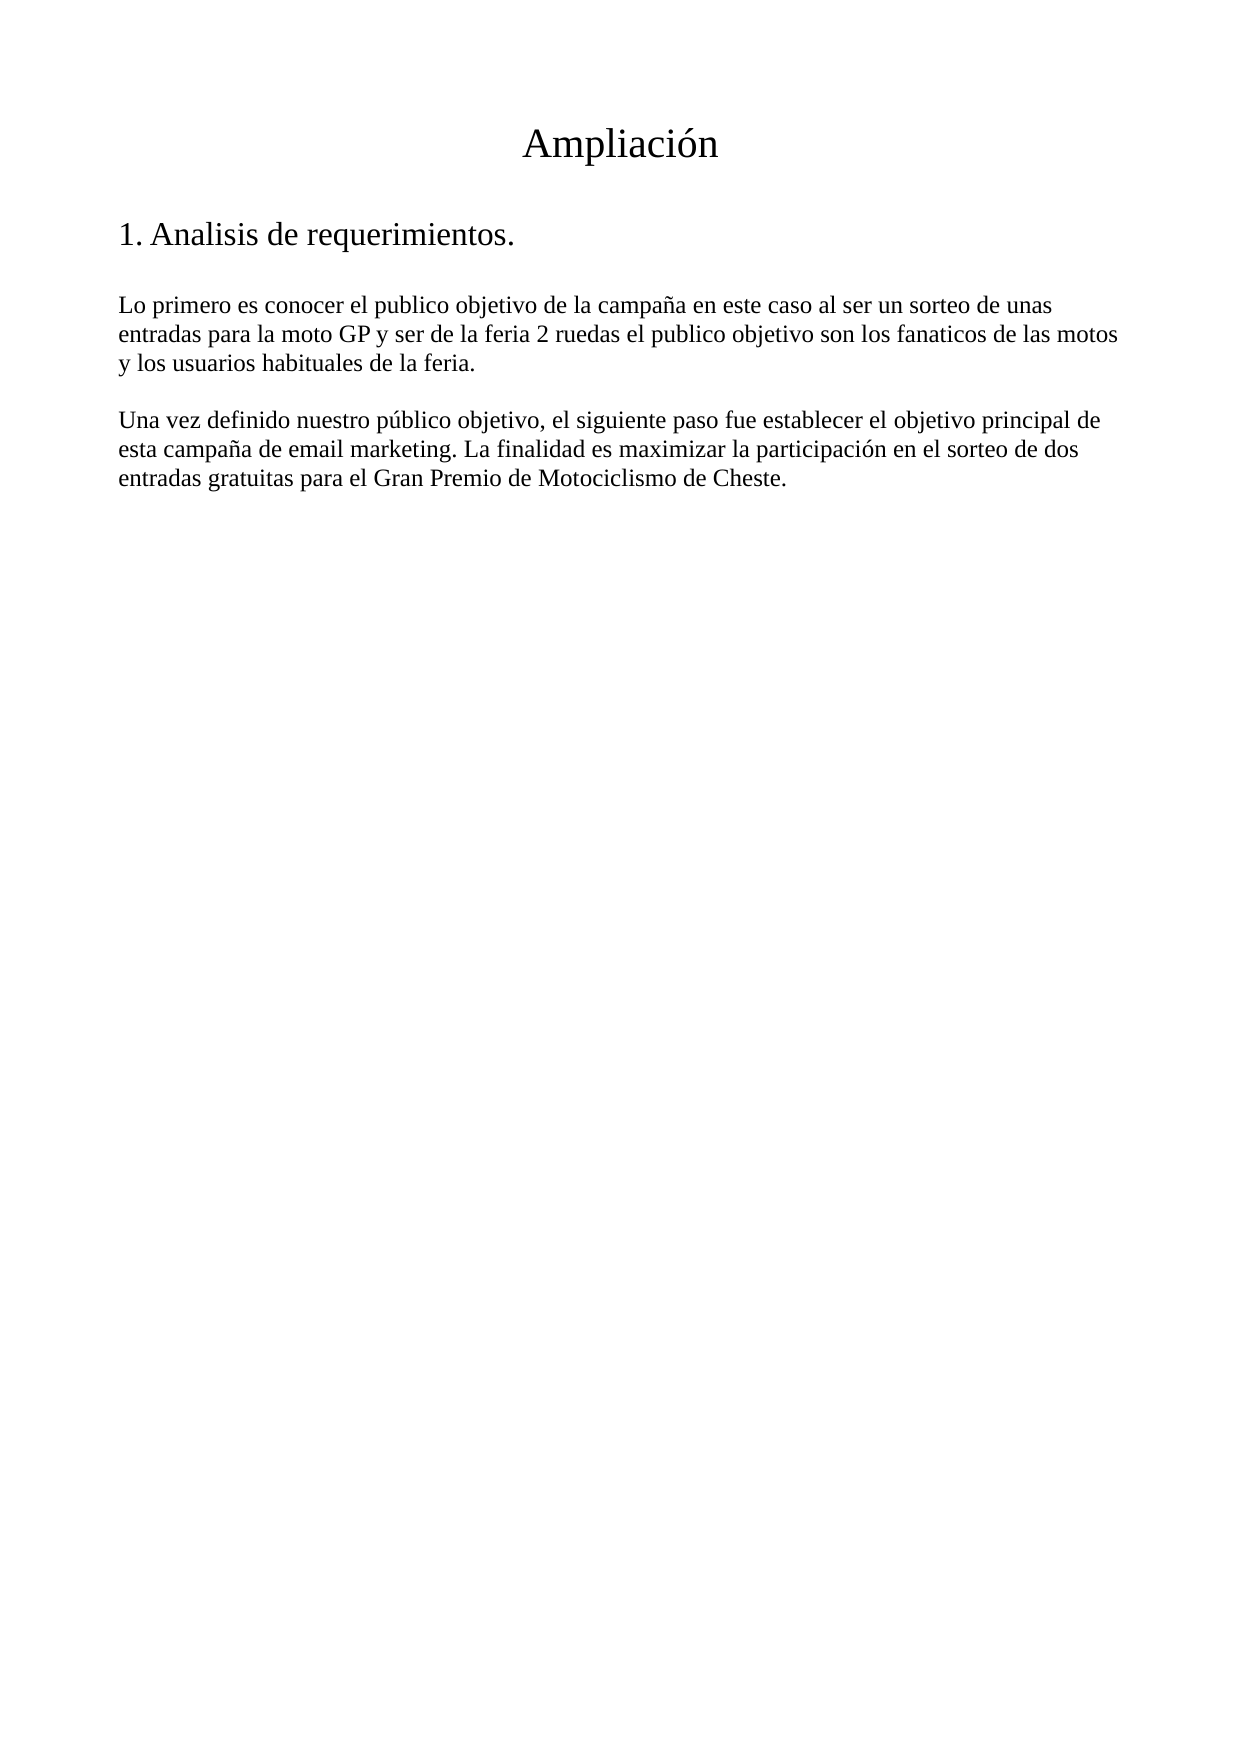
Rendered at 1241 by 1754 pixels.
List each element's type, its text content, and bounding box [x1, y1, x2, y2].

text Lo primero es conocer el publico objetivo de la campaña en este caso al ser un sorteo de unas entradas para la moto GP y ser de la feria 2 ruedas el publico objetivo son los fanaticos de las motos y los usuarios habituales de la feria. [118, 291, 1122, 377]
text Ampliación [118, 118, 1122, 166]
text Una vez definido nuestro público objetivo, el siguiente paso fue establecer el objetivo principal de esta campaña de email marketing. La finalidad es maximizar la participación en el sorteo de dos entradas gratuitas para el Gran Premio de Motociclismo de Cheste. [118, 406, 1122, 492]
text 1. Analisis de requerimientos. [118, 214, 1122, 252]
